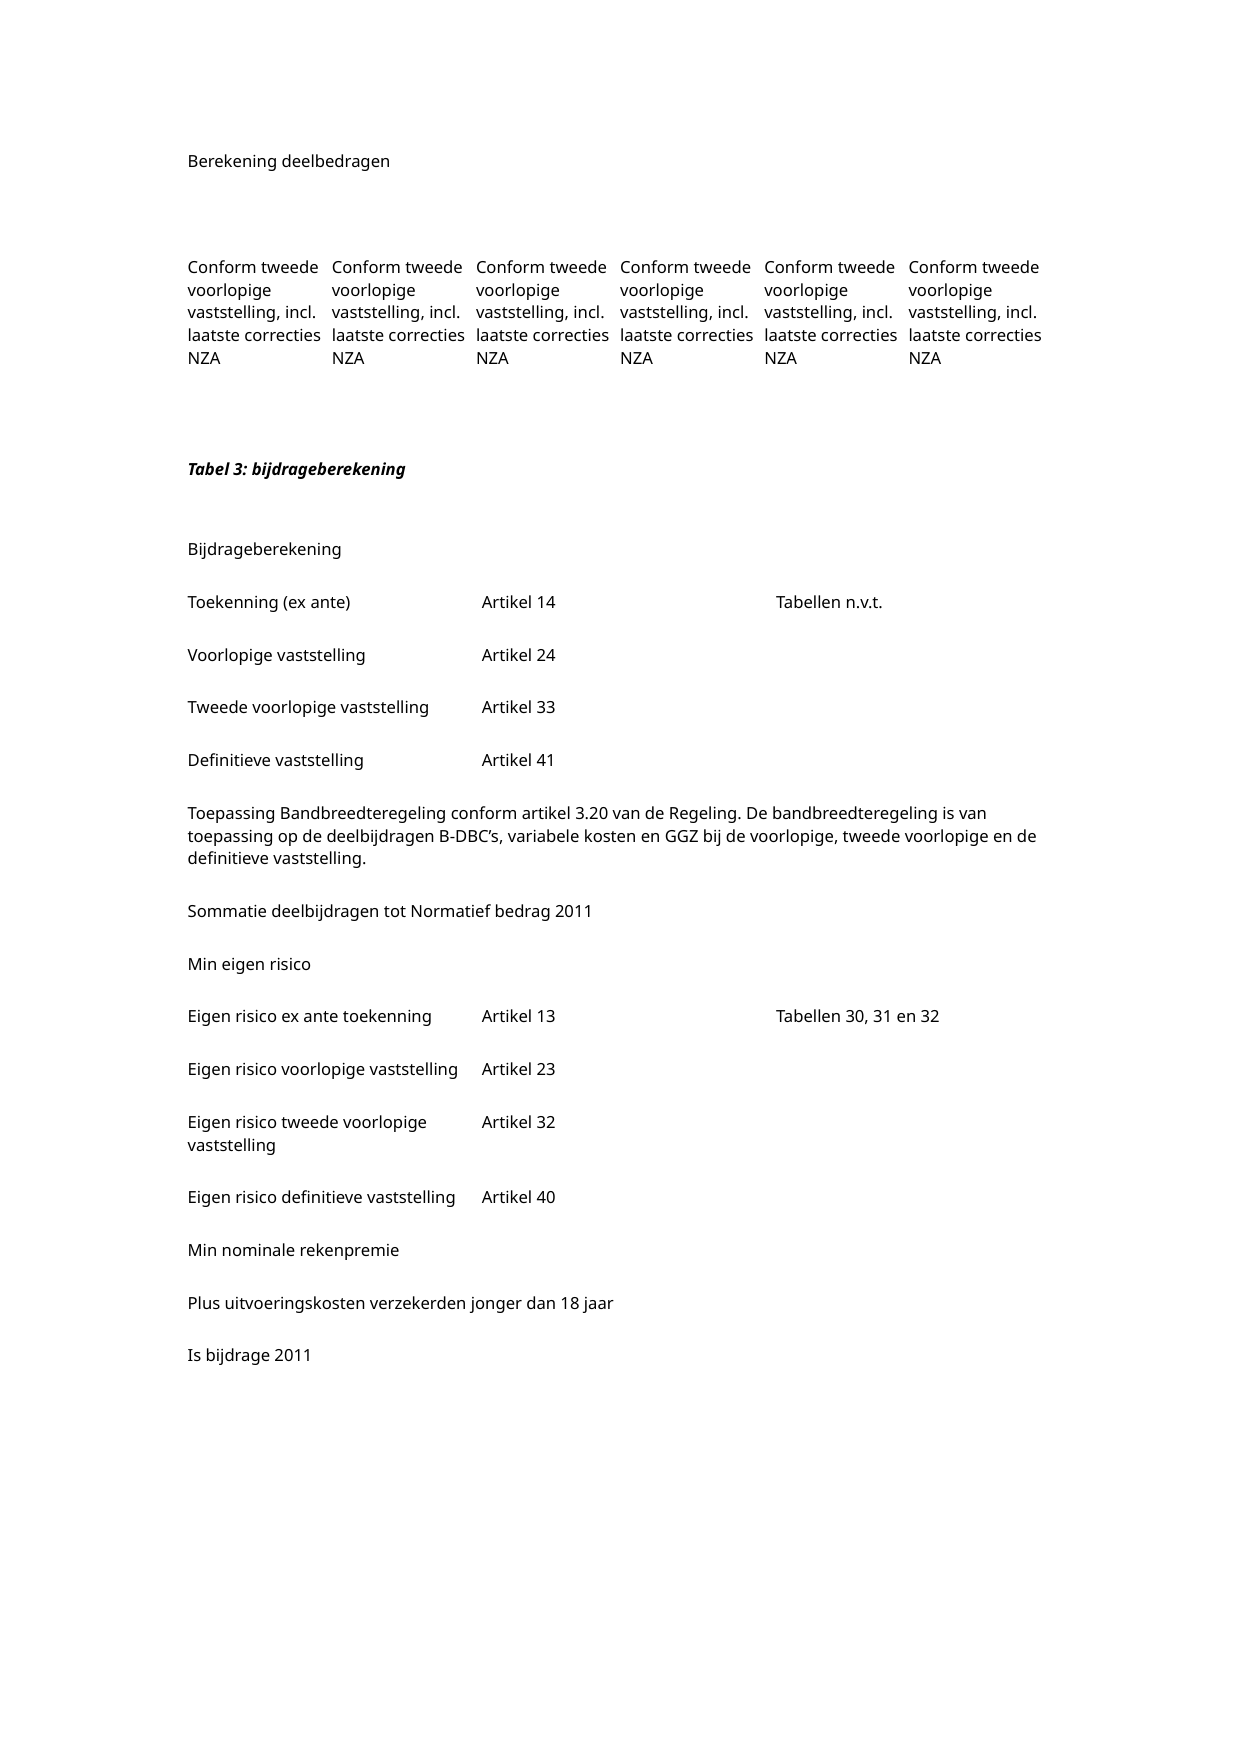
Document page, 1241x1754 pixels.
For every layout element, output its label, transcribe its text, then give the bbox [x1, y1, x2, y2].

table_header Bijdrageberekening [188, 538, 1053, 591]
table_cell Tabellen n.v.t. [776, 591, 1053, 802]
table_cell Conform tweede voorlopige vaststelling, incl. laatste correcties NZA [764, 255, 908, 399]
table_cell Tabellen 30, 31 en 32 [776, 1005, 1053, 1239]
table_cell [476, 203, 620, 255]
table_cell Eigen risico definitieve vaststelling [188, 1186, 482, 1239]
table_cell Toekenning (ex ante) [188, 591, 482, 643]
table_cell [620, 203, 908, 255]
table_cell Conform tweede voorlopige vaststelling, incl. laatste correcties NZA [332, 255, 476, 399]
table_cell [188, 203, 332, 255]
table_cell Tweede voorlopige vaststelling [188, 696, 482, 749]
table_header Berekening deelbedragen [188, 150, 1053, 203]
table_cell Artikel 32 [482, 1111, 776, 1186]
table_cell [332, 203, 476, 255]
table_cell Sommatie deelbijdragen tot Normatief bedrag 2011 [188, 900, 1053, 952]
table_cell Artikel 14 [482, 591, 776, 643]
table_cell Plus uitvoeringskosten verzekerden jonger dan 18 jaar [188, 1291, 1053, 1344]
table_cell Eigen risico ex ante toekenning [188, 1005, 482, 1058]
table_cell Definitieve vaststelling [188, 749, 482, 802]
text Tabel 3: bijdrageberekening [187, 457, 1053, 480]
table_cell Artikel 40 [482, 1186, 776, 1239]
table_cell Conform tweede voorlopige vaststelling, incl. laatste correcties NZA [188, 255, 332, 399]
table_cell Eigen risico tweede voorlopige vaststelling [188, 1111, 482, 1186]
table_cell Toepassing Bandbreedteregeling conform artikel 3.20 van de Regeling. De bandbreedteregeling is van toepassing op de deelbijdragen B-DBC’s, variabele kosten en GGZ bij de voorlopige, tweede voorlopige en de definitieve vaststelling. [188, 802, 1053, 900]
table_cell Conform tweede voorlopige vaststelling, incl. laatste correcties NZA [476, 255, 620, 399]
table_cell Voorlopige vaststelling [188, 644, 482, 696]
table_cell Artikel 33 [482, 696, 776, 749]
table_cell Artikel 23 [482, 1058, 776, 1111]
table_cell Artikel 24 [482, 644, 776, 696]
table_cell Artikel 41 [482, 749, 776, 802]
table_cell Conform tweede voorlopige vaststelling, incl. laatste correcties NZA [908, 255, 1053, 399]
table_cell Artikel 13 [482, 1005, 776, 1058]
table_cell Min eigen risico [188, 953, 1053, 1005]
table_cell Eigen risico voorlopige vaststelling [188, 1058, 482, 1111]
table_cell Conform tweede voorlopige vaststelling, incl. laatste correcties NZA [620, 255, 764, 399]
table_cell Min nominale rekenpremie [188, 1239, 1053, 1291]
table_cell [908, 203, 1053, 255]
table_cell Is bijdrage 2011 [188, 1344, 1053, 1397]
